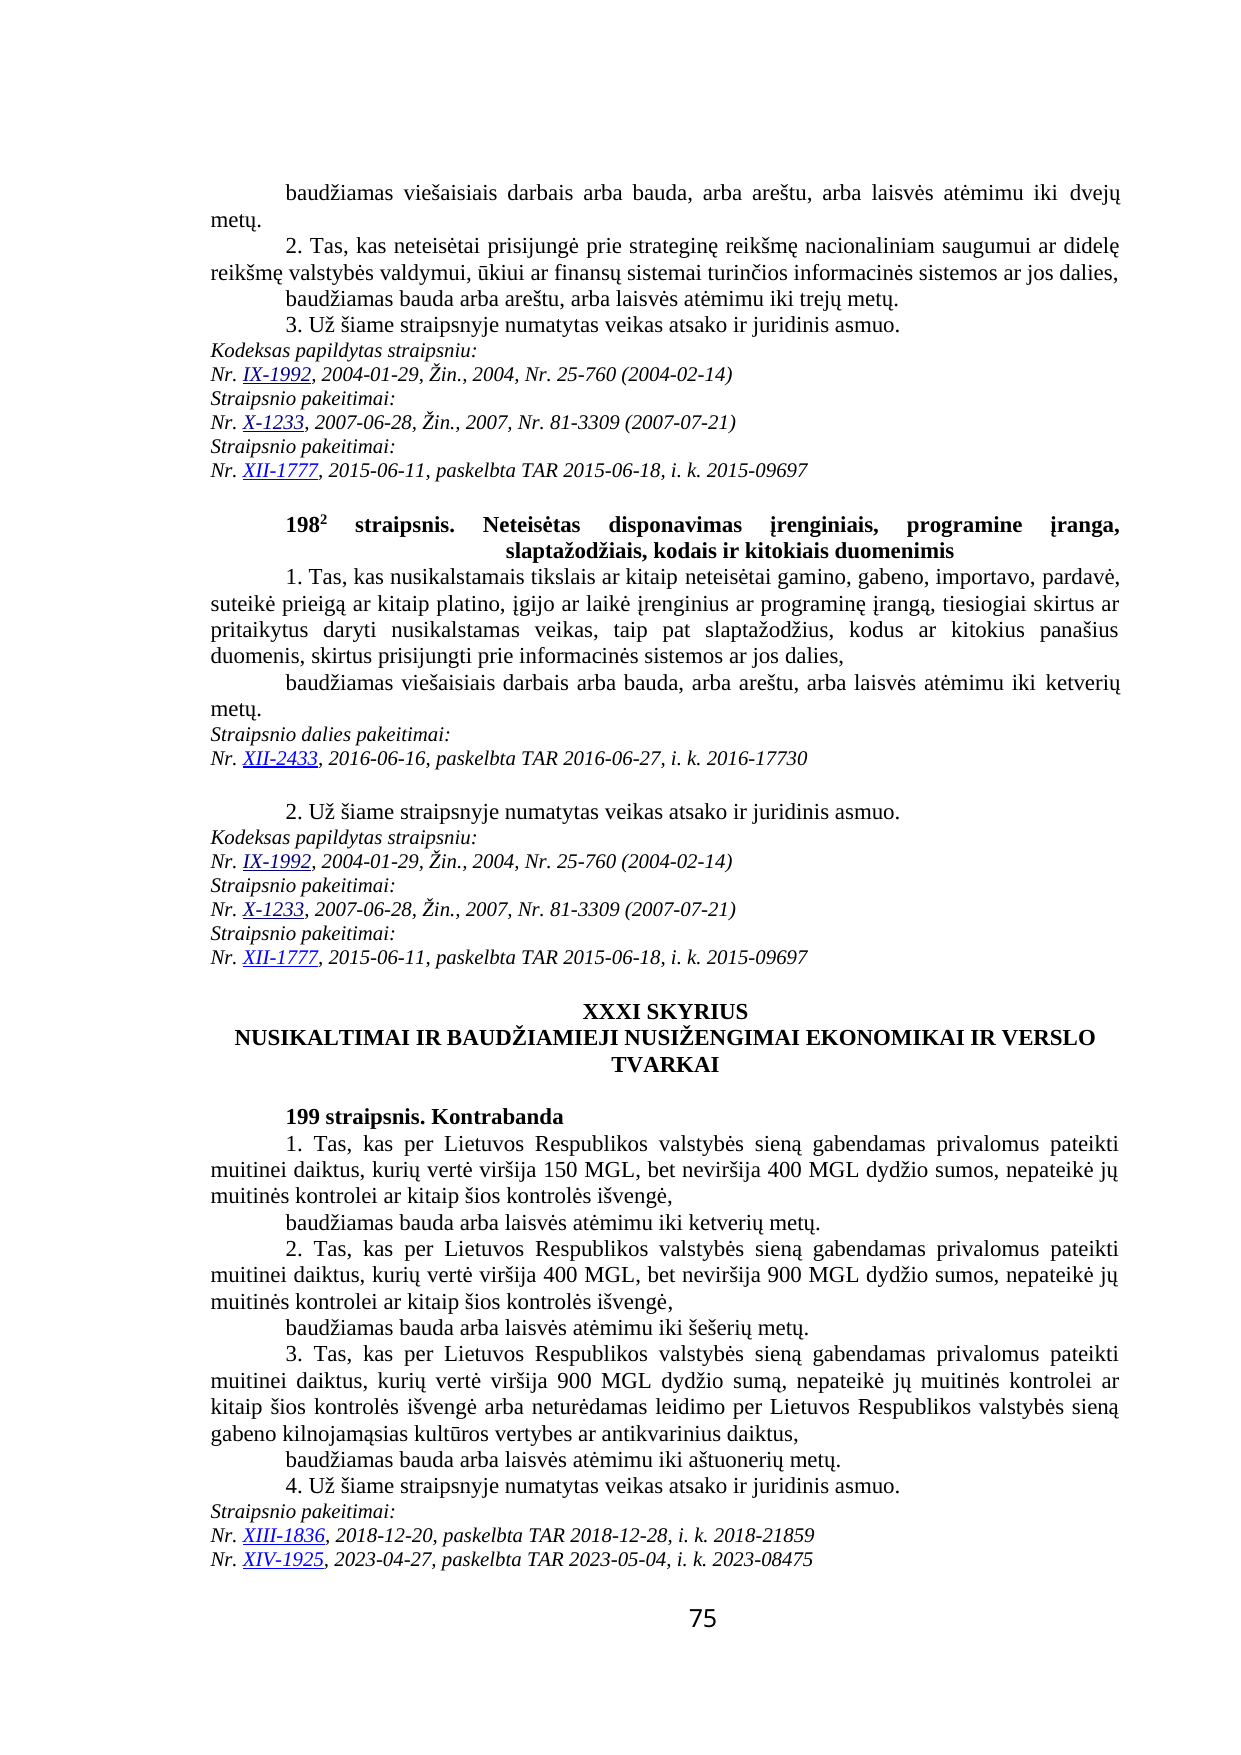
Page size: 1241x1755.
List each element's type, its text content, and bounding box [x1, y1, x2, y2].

text 2. Tas, kas per Lietuvos Respublikos valstybės sieną gabendamas privalomus pateikti muitinei daiktus, kurių vertė viršija 400 MGL, bet neviršija 900 MGL dydžio sumos, nepateikė jų muitinės kontrolei ar kitaip šios kontrolės išvengė, [210, 1235, 1120, 1314]
text Nr. XIII-1836, 2018-12-20, paskelbta TAR 2018-12-28, i. k. 2018-21859 [210, 1523, 1120, 1547]
text Nr. XII-1777, 2015-06-11, paskelbta TAR 2015-06-18, i. k. 2015-09697 [210, 945, 1120, 969]
text baudžiamas bauda arba areštu, arba laisvės atėmimu iki trejų metų. [210, 285, 1120, 311]
text Straipsnio pakeitimai: [210, 386, 1120, 410]
text 3. Tas, kas per Lietuvos Respublikos valstybės sieną gabendamas privalomus pateikti muitinei daiktus, kurių vertė viršija 900 MGL dydžio sumą, nepateikė jų muitinės kontrolei ar kitaip šios kontrolės išvengė arba neturėdamas leidimo per Lietuvos Respublikos valstybės sieną gabeno kilnojamąsias kultūros vertybes ar antikvarinius daiktus, [210, 1341, 1120, 1446]
text NUSIKALTIMAI IR BAUDŽIAMIEJI NUSIŽENGIMAI EKONOMIKAI IR VERSLO TVARKAI [210, 1024, 1120, 1077]
text XXXI SKYRIUS [210, 998, 1120, 1024]
text Straipsnio pakeitimai: [210, 873, 1120, 897]
text baudžiamas bauda arba laisvės atėmimu iki šešerių metų. [210, 1314, 1120, 1341]
text Nr. XII-1777, 2015-06-11, paskelbta TAR 2015-06-18, i. k. 2015-09697 [210, 458, 1120, 482]
text baudžiamas bauda arba laisvės atėmimu iki ketverių metų. [210, 1209, 1120, 1235]
text Straipsnio pakeitimai: [210, 434, 1120, 458]
text 3. Už šiame straipsnyje numatytas veikas atsako ir juridinis asmuo. [210, 311, 1120, 338]
text baudžiamas bauda arba laisvės atėmimu iki aštuonerių metų. [210, 1446, 1120, 1472]
text 2. Tas, kas neteisėtai prisijungė prie strateginę reikšmę nacionaliniam saugumui ar didelę reikšmę valstybės valdymui, ūkiui ar finansų sistemai turinčios informacinės sistemos ar jos dalies, [210, 232, 1120, 285]
text 2. Už šiame straipsnyje numatytas veikas atsako ir juridinis asmuo. [210, 798, 1120, 825]
text Nr. X-1233, 2007-06-28, Žin., 2007, Nr. 81-3309 (2007-07-21) [210, 897, 1120, 921]
text Nr. IX-1992, 2004-01-29, Žin., 2004, Nr. 25-760 (2004-02-14) [210, 849, 1120, 873]
text Straipsnio dalies pakeitimai: [210, 722, 1120, 746]
text Nr. XII-2433, 2016-06-16, paskelbta TAR 2016-06-27, i. k. 2016-17730 [210, 746, 1120, 770]
text 1982 straipsnis. Neteisėtas disponavimas įrenginiais, programine įranga, slaptažodžiais, kodais ir kitokiais duomenimis [285, 511, 1120, 563]
text 1. Tas, kas nusikalstamais tikslais ar kitaip neteisėtai gamino, gabeno, importavo, pardavė, suteikė prieigą ar kitaip platino, įgijo ar laikė įrenginius ar programinę įrangą, tiesiogiai skirtus ar pritaikytus daryti nusikalstamas veikas, taip pat slaptažodžius, kodus ar kitokius panašius duomenis, skirtus prisijungti prie informacinės sistemos ar jos dalies, [210, 563, 1120, 669]
text baudžiamas viešaisiais darbais arba bauda, arba areštu, arba laisvės atėmimu iki ketverių metų. [210, 669, 1120, 722]
text Straipsnio pakeitimai: [210, 921, 1120, 945]
text Nr. IX-1992, 2004-01-29, Žin., 2004, Nr. 25-760 (2004-02-14) [210, 362, 1120, 386]
text Kodeksas papildytas straipsniu: [210, 825, 1120, 849]
text Nr. X-1233, 2007-06-28, Žin., 2007, Nr. 81-3309 (2007-07-21) [210, 410, 1120, 434]
text Nr. XIV-1925, 2023-04-27, paskelbta TAR 2023-05-04, i. k. 2023-08475 [210, 1547, 1120, 1571]
text 1. Tas, kas per Lietuvos Respublikos valstybės sieną gabendamas privalomus pateikti muitinei daiktus, kurių vertė viršija 150 MGL, bet neviršija 400 MGL dydžio sumos, nepateikė jų muitinės kontrolei ar kitaip šios kontrolės išvengė, [210, 1130, 1120, 1209]
text 199 straipsnis. Kontrabanda [210, 1103, 1120, 1130]
text Kodeksas papildytas straipsniu: [210, 338, 1120, 362]
text 4. Už šiame straipsnyje numatytas veikas atsako ir juridinis asmuo. [210, 1472, 1120, 1499]
text baudžiamas viešaisiais darbais arba bauda, arba areštu, arba laisvės atėmimu iki dvejų metų. [210, 179, 1120, 232]
text Straipsnio pakeitimai: [210, 1499, 1120, 1523]
